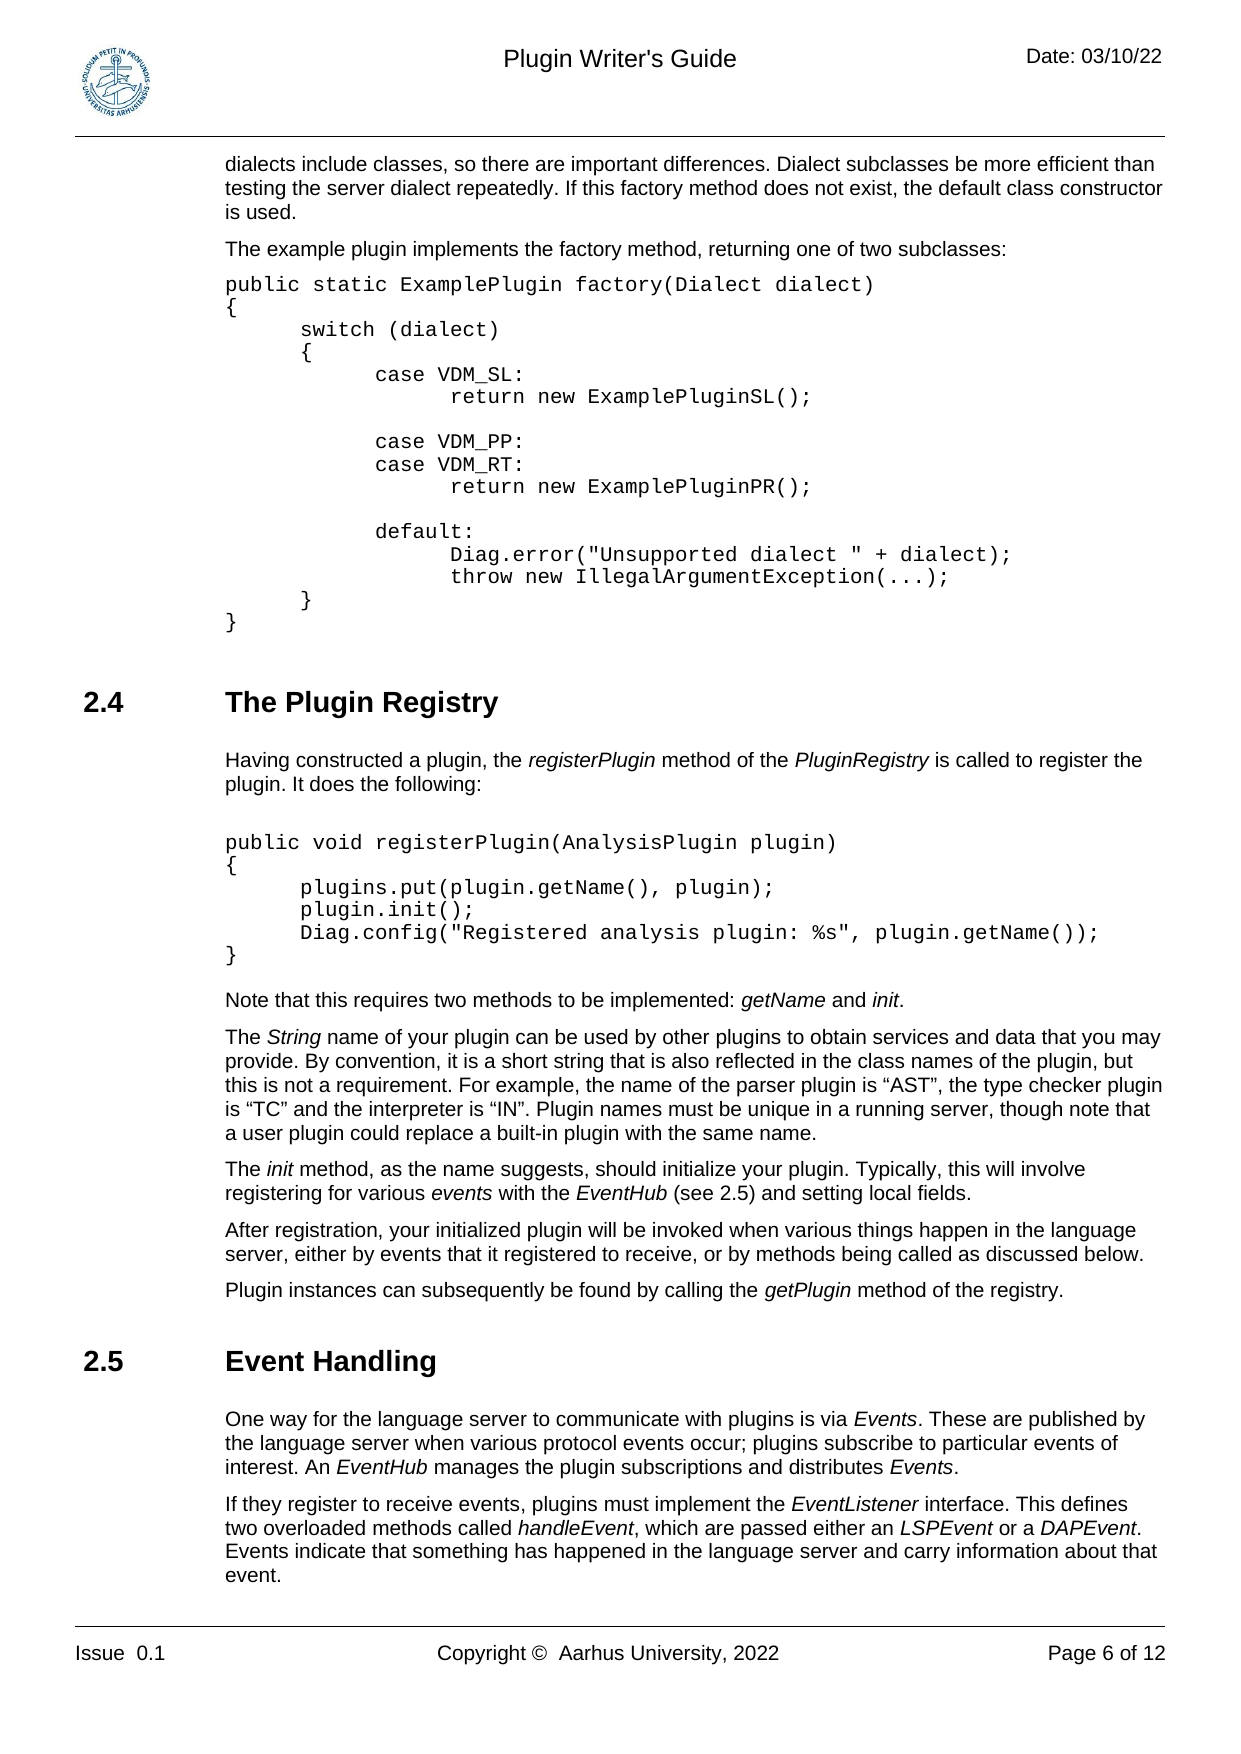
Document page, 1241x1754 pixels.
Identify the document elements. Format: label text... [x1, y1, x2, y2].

subtitle The Plugin Registry [75, 686, 1165, 718]
text If they register to receive events, plugins must implement the EventListener interface. This defines two overloaded methods called handleEvent, which are passed either an LSPEvent or a DAPEvent. Events indicate that something has happened in the language server and carry information about that event. [225, 1492, 1165, 1588]
text dialects include classes, so there are important differences. Dialect subclasses be more efficient than testing the server dialect repeatedly. If this factory method does not exist, the default class constructor is used. [225, 152, 1165, 224]
picture [78, 44, 153, 120]
text switch (dialect) [225, 318, 1165, 341]
text public void registerPlugin(AnalysisPlugin plugin) [225, 831, 1165, 854]
text The init method, as the name suggests, should initialize your plugin. Typically, this will involve registering for various events with the EventHub (see 2.5) and setting local fields. [225, 1157, 1165, 1205]
text return new ExamplePluginSL(); [225, 386, 1165, 408]
subtitle Event Handling [75, 1345, 1165, 1377]
text Plugin instances can subsequently be found by calling the getPlugin method of the registry. [225, 1278, 1165, 1302]
text The example plugin implements the factory method, returning one of two subclasses: [225, 237, 1165, 261]
text case VDM_RT: [225, 453, 1165, 476]
text public static ExamplePlugin factory(Dialect dialect) [225, 273, 1165, 296]
text Diag.error("Unsupported dialect " + dialect); [225, 543, 1165, 566]
text Note that this requires two methods to be implemented: getName and init. [225, 989, 1165, 1013]
text } [225, 944, 1165, 966]
text plugins.put(plugin.getName(), plugin); [225, 876, 1165, 899]
text After registration, your initialized plugin will be invoked when various things happen in the language server, either by events that it registered to receive, or by methods being called as discussed below. [225, 1218, 1165, 1266]
text One way for the language server to communicate with plugins is via Events. These are published by the language server when various protocol events occur; plugins subscribe to particular events of interest. An EventHub manages the plugin subscriptions and distributes Events. [225, 1407, 1165, 1479]
text { [225, 296, 1165, 318]
text { [225, 341, 1165, 363]
text } [225, 588, 1165, 611]
text return new ExamplePluginPR(); [225, 476, 1165, 498]
text plugin.init(); [225, 899, 1165, 921]
text } [225, 611, 1165, 633]
text case VDM_PP: [225, 431, 1165, 453]
text The String name of your plugin can be used by other plugins to obtain services and data that you may provide. By convention, it is a short string that is also reflected in the class names of the plugin, but this is not a requirement. For example, the name of the parser plugin is “AST”, the type checker plugin is “TC” and the interpreter is “IN”. Plugin names must be unique in a running server, though note that a user plugin could replace a built-in plugin with the same name. [225, 1025, 1165, 1145]
text { [225, 854, 1165, 876]
text Having constructed a plugin, the registerPlugin method of the PluginRegistry is called to register the plugin. It does the following: [225, 748, 1165, 796]
text case VDM_SL: [225, 363, 1165, 386]
text default: [225, 521, 1165, 543]
text Diag.config("Registered analysis plugin: %s", plugin.getName()); [225, 921, 1165, 944]
text throw new IllegalArgumentException(...); [225, 566, 1165, 588]
